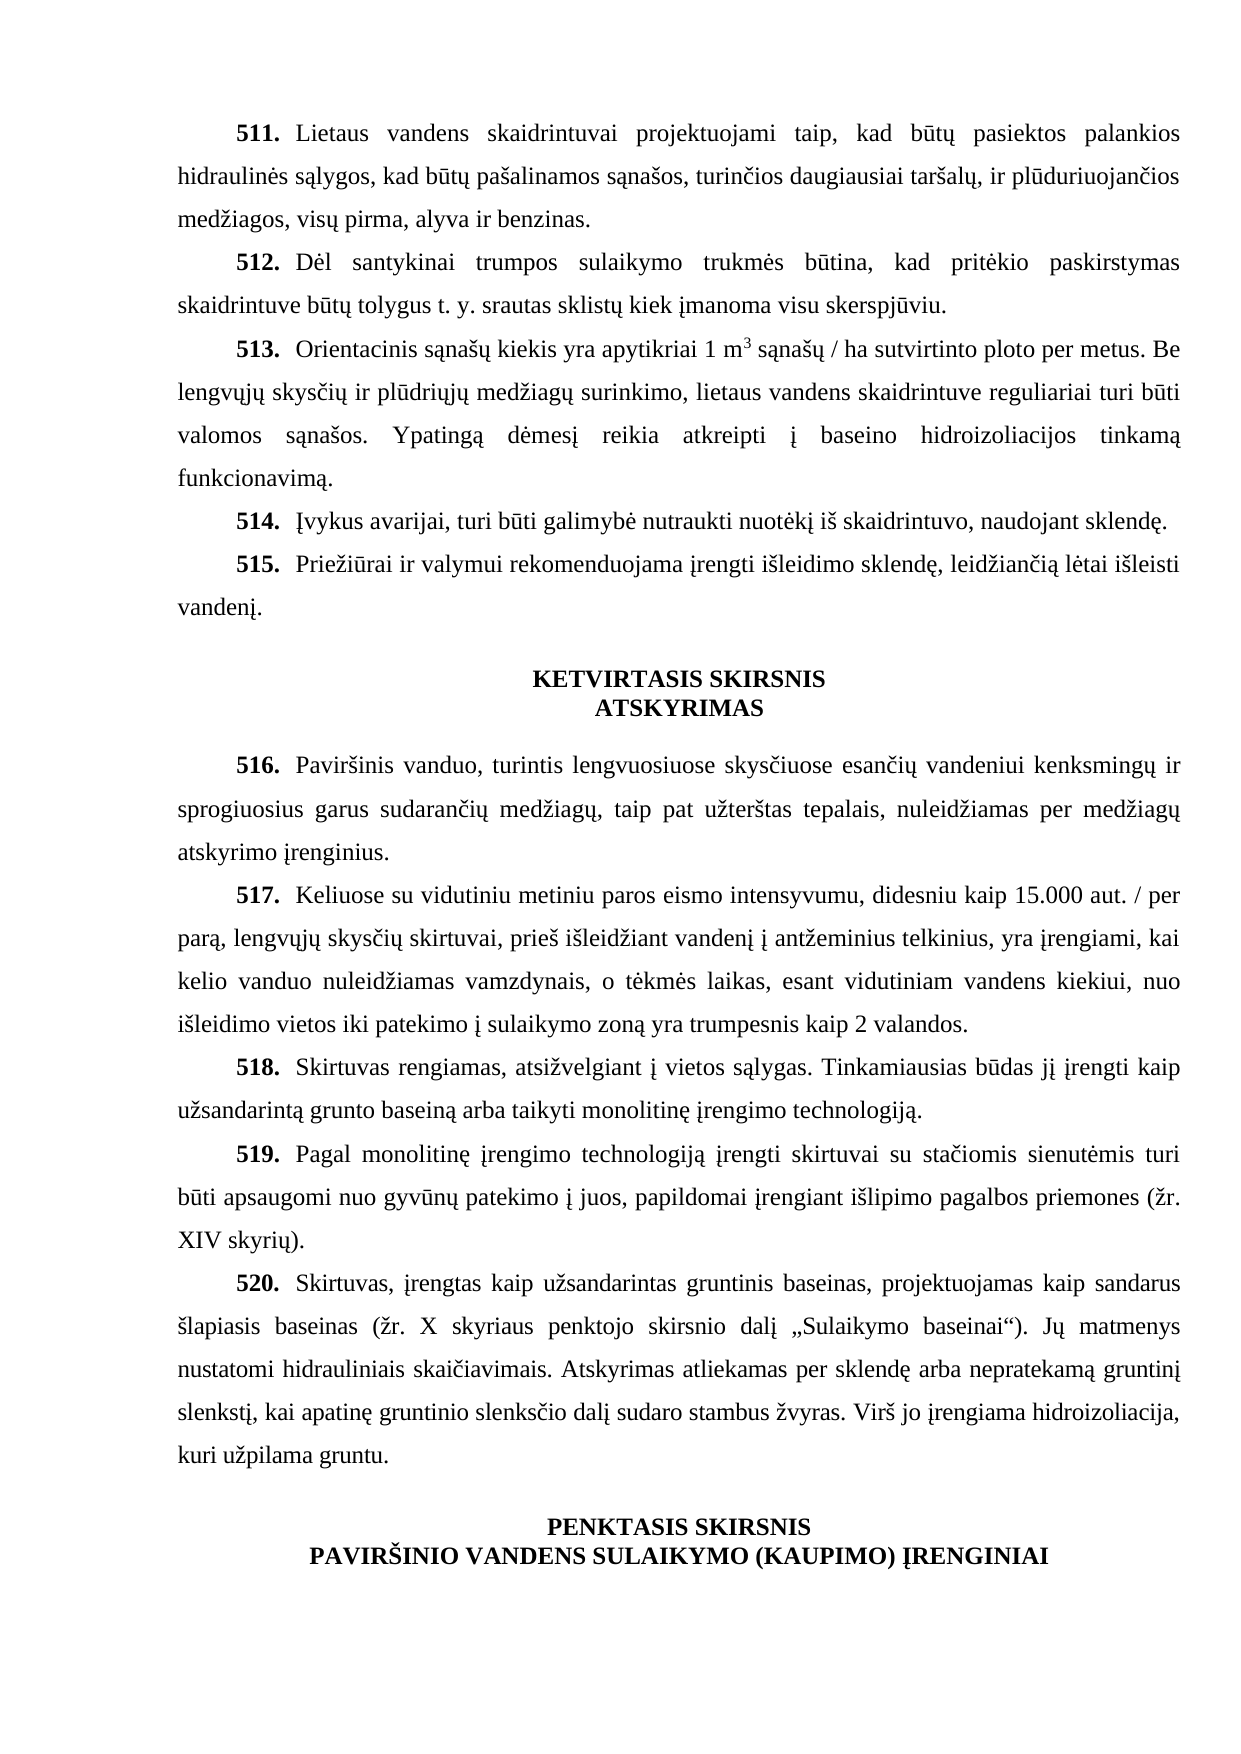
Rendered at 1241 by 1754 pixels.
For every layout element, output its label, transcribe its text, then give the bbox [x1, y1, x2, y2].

text 513. Orientacinis sąnašų kiekis yra apytikriai 1 m3 sąnašų / ha sutvirtinto ploto per metus. Be lengvųjų skysčių ir plūdriųjų medžiagų surinkimo, lietaus vandens skaidrintuve reguliariai turi būti valomos sąnašos. Ypatingą dėmesį reikia atkreipti į baseino hidroizoliacijos tinkamą funkcionavimą. [177, 334, 1181, 492]
text 520. Skirtuvas, įrengtas kaip užsandarintas gruntinis baseinas, projektuojamas kaip sandarus šlapiasis baseinas (žr. X skyriaus penktojo skirsnio dalį „Sulaikymo baseinai“). Jų matmenys nustatomi hidrauliniais skaičiavimais. Atskyrimas atliekamas per sklendę arba nepratekamą gruntinį slenkstį, kai apatinę gruntinio slenksčio dalį sudaro stambus žvyras. Virš jo įrengiama hidroizoliacija, kuri užpilama gruntu. [177, 1268, 1181, 1469]
text 517. Keliuose su vidutiniu metiniu paros eismo intensyvumu, didesniu kaip 15.000 aut. / per parą, lengvųjų skysčių skirtuvai, prieš išleidžiant vandenį į antžeminius telkinius, yra įrengiami, kai kelio vanduo nuleidžiamas vamzdynais, o tėkmės laikas, esant vidutiniam vandens kiekiui, nuo išleidimo vietos iki patekimo į sulaikymo zoną yra trumpesnis kaip 2 valandos. [177, 880, 1181, 1038]
text KETVIRTASIS SKIRSNIS [177, 664, 1181, 693]
text ATSKYRIMAS [177, 693, 1181, 722]
text 519. Pagal monolitinę įrengimo technologiją įrengti skirtuvai su stačiomis sienutėmis turi būti apsaugomi nuo gyvūnų patekimo į juos, papildomai įrengiant išlipimo pagalbos priemones (žr. XIV skyrių). [177, 1139, 1181, 1254]
text PENKTASIS SKIRSNIS [177, 1512, 1181, 1541]
text 511. Lietaus vandens skaidrintuvai projektuojami taip, kad būtų pasiektos palankios hidraulinės sąlygos, kad būtų pašalinamos sąnašos, turinčios daugiausiai taršalų, ir plūduriuojančios medžiagos, visų pirma, alyva ir benzinas. [177, 118, 1181, 233]
text 514. Įvykus avarijai, turi būti galimybė nutraukti nuotėkį iš skaidrintuvo, naudojant sklendę. [177, 506, 1181, 535]
text 516. Paviršinis vanduo, turintis lengvuosiuose skysčiuose esančių vandeniui kenksmingų ir sprogiuosius garus sudarančių medžiagų, taip pat užterštas tepalais, nuleidžiamas per medžiagų atskyrimo įrenginius. [177, 751, 1181, 866]
text 515. Priežiūrai ir valymui rekomenduojama įrengti išleidimo sklendę, leidžiančią lėtai išleisti vandenį. [177, 549, 1181, 621]
text PAVIRŠINIO VANDENS SULAIKYMO (KAUPIMO) ĮRENGINIAI [177, 1541, 1181, 1570]
text 512. Dėl santykinai trumpos sulaikymo trukmės būtina, kad pritėkio paskirstymas skaidrintuve būtų tolygus t. y. srautas sklistų kiek įmanoma visu skerspjūviu. [177, 247, 1181, 319]
text 518. Skirtuvas rengiamas, atsižvelgiant į vietos sąlygas. Tinkamiausias būdas jį įrengti kaip užsandarintą grunto baseiną arba taikyti monolitinę įrengimo technologiją. [177, 1052, 1181, 1124]
